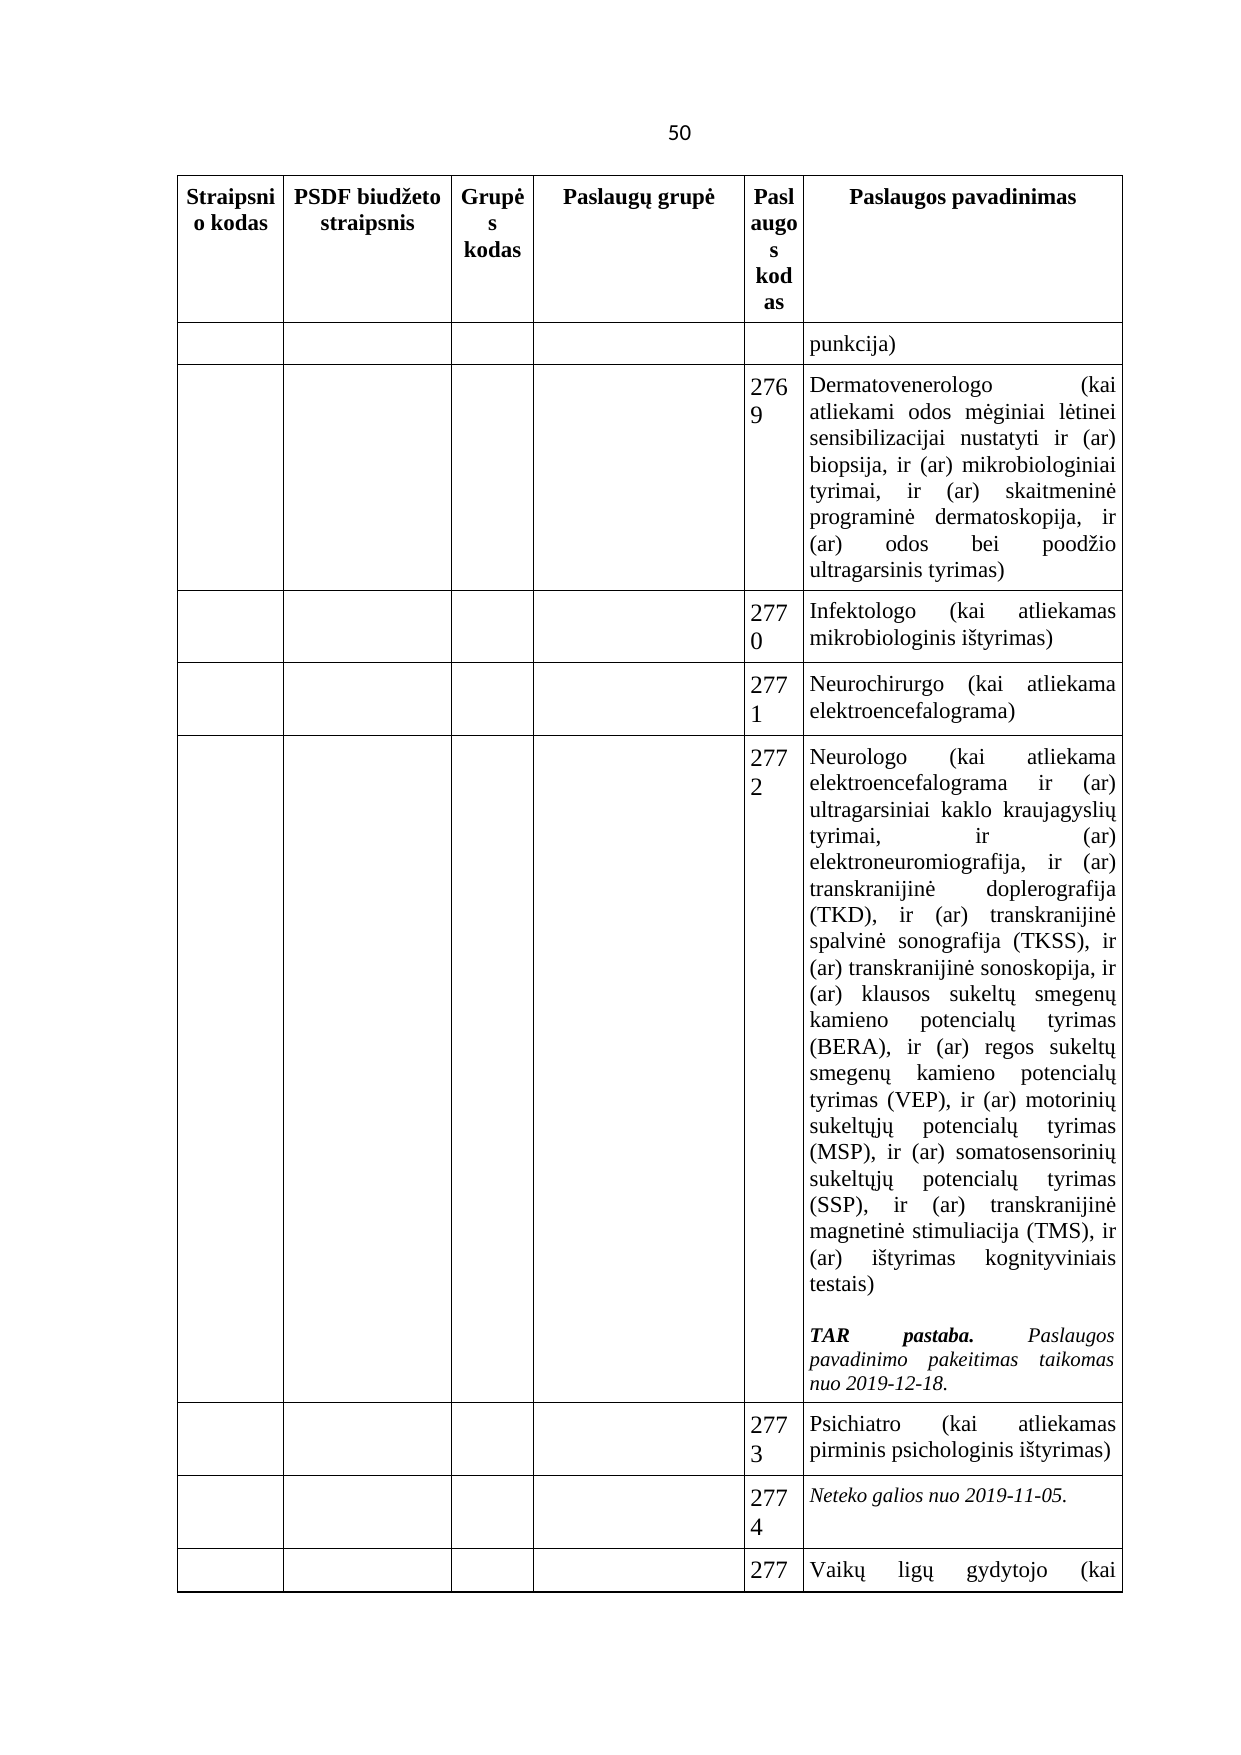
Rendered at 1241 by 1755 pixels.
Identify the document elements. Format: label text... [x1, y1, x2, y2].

table_cell [284, 323, 451, 363]
table_cell Neurochirurgo (kai atliekama elektroencefalograma) [804, 663, 1122, 735]
table_cell [178, 591, 283, 662]
table_cell 2769 [745, 365, 803, 589]
table_cell [178, 1403, 283, 1475]
table_header Paslaugų grupė [534, 176, 744, 322]
table_cell [178, 1549, 283, 1591]
table_cell 2770 [745, 591, 803, 662]
table_header Grupės kodas [452, 176, 533, 322]
table_cell 277 [745, 1549, 803, 1591]
table_cell Dermatovenerologo (kai atliekami odos mėginiai lėtinei sensibilizacijai nustatyti ir (ar) biopsija, ir (ar) mikrobiologiniai tyrimai, ir (ar) skaitmeninė programinė dermatoskopija, ir (ar) odos bei poodžio ultragarsinis tyrimas) [804, 365, 1122, 589]
table_cell [534, 1549, 744, 1591]
table_cell [452, 591, 533, 662]
table_header Paslaugos kodas [745, 176, 803, 322]
table_cell [284, 591, 451, 662]
table_cell [178, 1476, 283, 1547]
table_cell [284, 365, 451, 589]
table_cell [178, 663, 283, 735]
table_cell [284, 1476, 451, 1547]
table_cell [284, 1549, 451, 1591]
table_cell [452, 1549, 533, 1591]
table_cell [178, 365, 283, 589]
table_cell [745, 323, 803, 363]
table_cell [534, 736, 744, 1402]
table_cell [284, 1403, 451, 1475]
table_cell Neteko galios nuo 2019-11-05. [804, 1476, 1122, 1547]
table_cell [452, 1476, 533, 1547]
table_cell [178, 736, 283, 1402]
table_cell [452, 323, 533, 363]
table_header Straipsnio kodas [178, 176, 283, 322]
table_cell [534, 663, 744, 735]
table_cell Psichiatro (kai atliekamas pirminis psichologinis ištyrimas) [804, 1403, 1122, 1475]
table_cell [534, 365, 744, 589]
table_cell [452, 736, 533, 1402]
table_header PSDF biudžeto straipsnis [284, 176, 451, 322]
table_cell [452, 1403, 533, 1475]
table_cell Neurologo (kai atliekama elektroencefalograma ir (ar) ultragarsiniai kaklo kraujagyslių tyrimai, ir (ar) elektroneuromiografija, ir (ar) transkranijinė doplerografija (TKD), ir (ar) transkranijinė spalvinė sonografija (TKSS), ir (ar) transkranijinė sonoskopija, ir (ar) klausos sukeltų smegenų kamieno potencialų tyrimas (BERA), ir (ar) regos sukeltų smegenų kamieno potencialų tyrimas (VEP), ir (ar) motorinių sukeltųjų potencialų tyrimas (MSP), ir (ar) somatosensorinių sukeltųjų potencialų tyrimas (SSP), ir (ar) transkranijinė magnetinė stimuliacija (TMS), ir (ar) ištyrimas kognityviniais testais) TAR pastaba. Paslaugos pavadinimo pakeitimas taikomas nuo 2019-12-18. [804, 736, 1122, 1402]
table_cell 2774 [745, 1476, 803, 1547]
table_cell [178, 323, 283, 363]
table_cell [534, 1476, 744, 1547]
table_cell [452, 365, 533, 589]
table_cell punkcija) [804, 323, 1122, 363]
table_cell [534, 323, 744, 363]
table_cell Vaikų ligų gydytojo (kai [804, 1549, 1122, 1591]
table_cell [452, 663, 533, 735]
table_cell [534, 1403, 744, 1475]
table_cell 2771 [745, 663, 803, 735]
table_cell [534, 591, 744, 662]
table_cell [284, 663, 451, 735]
table_cell 2772 [745, 736, 803, 1402]
table_cell 2773 [745, 1403, 803, 1475]
table_header Paslaugos pavadinimas [804, 176, 1122, 322]
table_cell [284, 736, 451, 1402]
table_cell Infektologo (kai atliekamas mikrobiologinis ištyrimas) [804, 591, 1122, 662]
